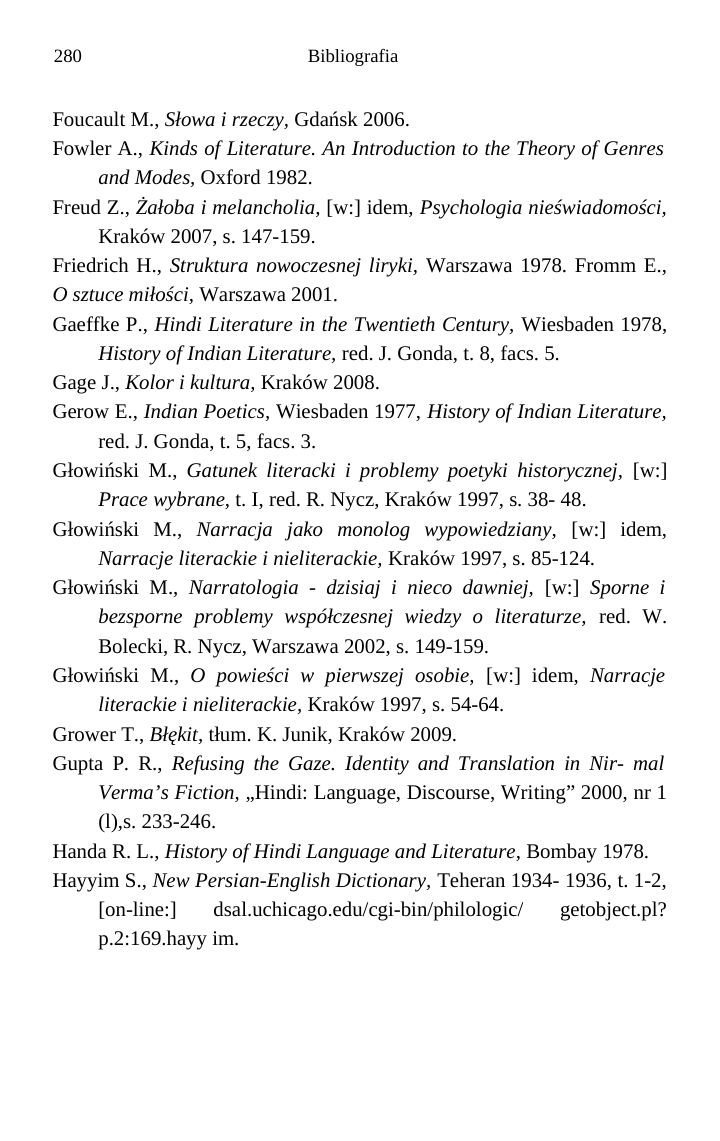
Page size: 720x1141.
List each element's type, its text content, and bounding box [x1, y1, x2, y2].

text 280 [54, 45, 89, 67]
text Głowiński M., Gatunek literacki i problemy poetyki historycznej, [w:] Prace wybrane, t. I, red. R. Nycz, Kraków 1997, s. 38- 48. [52, 458, 667, 511]
text Bibliografia [308, 45, 409, 67]
text Friedrich H., Struktura nowoczesnej liryki, Warszawa 1978. Fromm E., O sztuce miłości, Warszawa 2001. [52, 253, 667, 306]
text Handa R. L., History of Hindi Language and Literature, Bombay 1978. [52, 838, 667, 863]
text Głowiński M., O powieści w pierwszej osobie, [w:] idem, Narracje literackie i nieliterackie, Kraków 1997, s. 54-64. [52, 663, 667, 716]
text Gupta P. R., Refusing the Gaze. Identity and Translation in Nir- mal Verma’s Fiction, „Hindi: Language, Discourse, Wri­ting” 2000, nr 1 (l),s. 233-246. [52, 751, 667, 833]
text Grower T., Błękit, tłum. K. Junik, Kraków 2009. [52, 721, 667, 746]
text Freud Z., Żałoba i melancholia, [w:] idem, Psychologia nieświa­domości, Kraków 2007, s. 147-159. [52, 194, 667, 248]
text Głowiński M., Narracja jako monolog wypowiedziany, [w:] idem, Narracje literackie i nieliterackie, Kraków 1997, s. 85-124. [52, 517, 667, 570]
text Fowler A., Kinds of Literature. An Introduction to the Theory of Genres and Modes, Oxford 1982. [52, 136, 667, 189]
text Gaeffke P., Hindi Literature in the Twentieth Century, Wiesba­den 1978, History of Indian Literature, red. J. Gonda, t. 8, facs. 5. [52, 312, 667, 365]
text Foucault M., Słowa i rzeczy, Gdańsk 2006. [52, 107, 667, 131]
text Głowiński M., Narratologia - dzisiaj i nieco dawniej, [w:] Spor­ne i bezsporne problemy współczesnej wiedzy o literaturze, red. W. Bolecki, R. Nycz, Warszawa 2002, s. 149-159. [52, 575, 667, 658]
text Gerow E., Indian Poetics, Wiesbaden 1977, History of Indian Literature, red. J. Gonda, t. 5, facs. 3. [52, 399, 667, 453]
text Gage J., Kolor i kultura, Kraków 2008. [52, 370, 667, 394]
text Hayyim S., New Persian-English Dictionary, Teheran 1934- 1936, t. 1-2, [on-line:] dsal.uchicago.edu/cgi-bin/philologic/ getobject.pl?p.2:169.hayy im. [52, 868, 667, 950]
